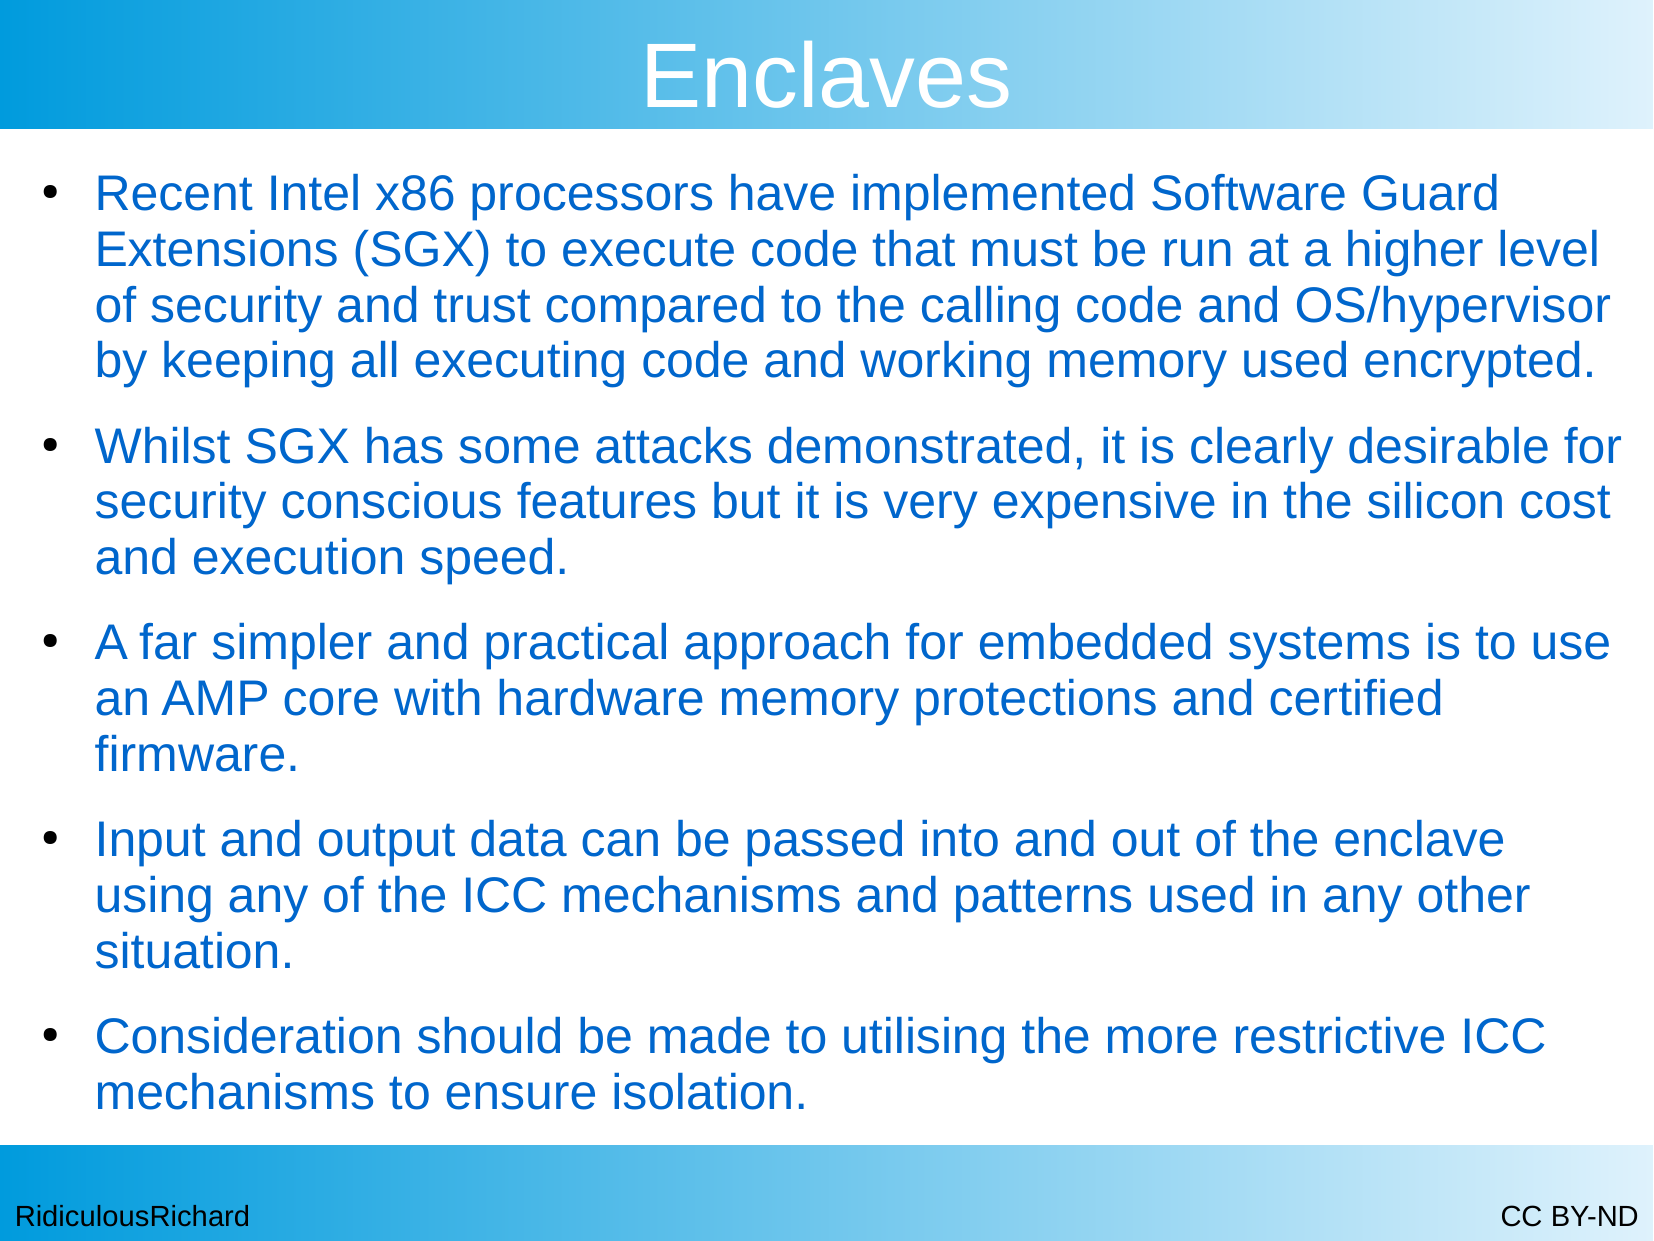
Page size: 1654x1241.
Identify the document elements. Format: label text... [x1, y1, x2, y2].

list Recent Intel x86 processors have implemented Software Guard Extensions (SGX) to execute code that must be run at a higher level of security and trust compared to the calling code and OS/hypervisor by keeping all executing code and working memory used encrypted. Whilst SGX has some attacks demonstrated, it is clearly desirable for security conscious features but it is very expensive in the silicon cost and execution speed. A far simpler and practical approach for embedded systems is to use an AMP core with hardware memory protections and certified firmware. Input and output data can be passed into and out of the enclave using any of the ICC mechanisms and patterns used in any other situation. Consideration should be made to utilising the more restrictive ICC mechanisms to ensure isolation. [23, 165, 1630, 1123]
title Enclaves [82, 23, 1571, 129]
